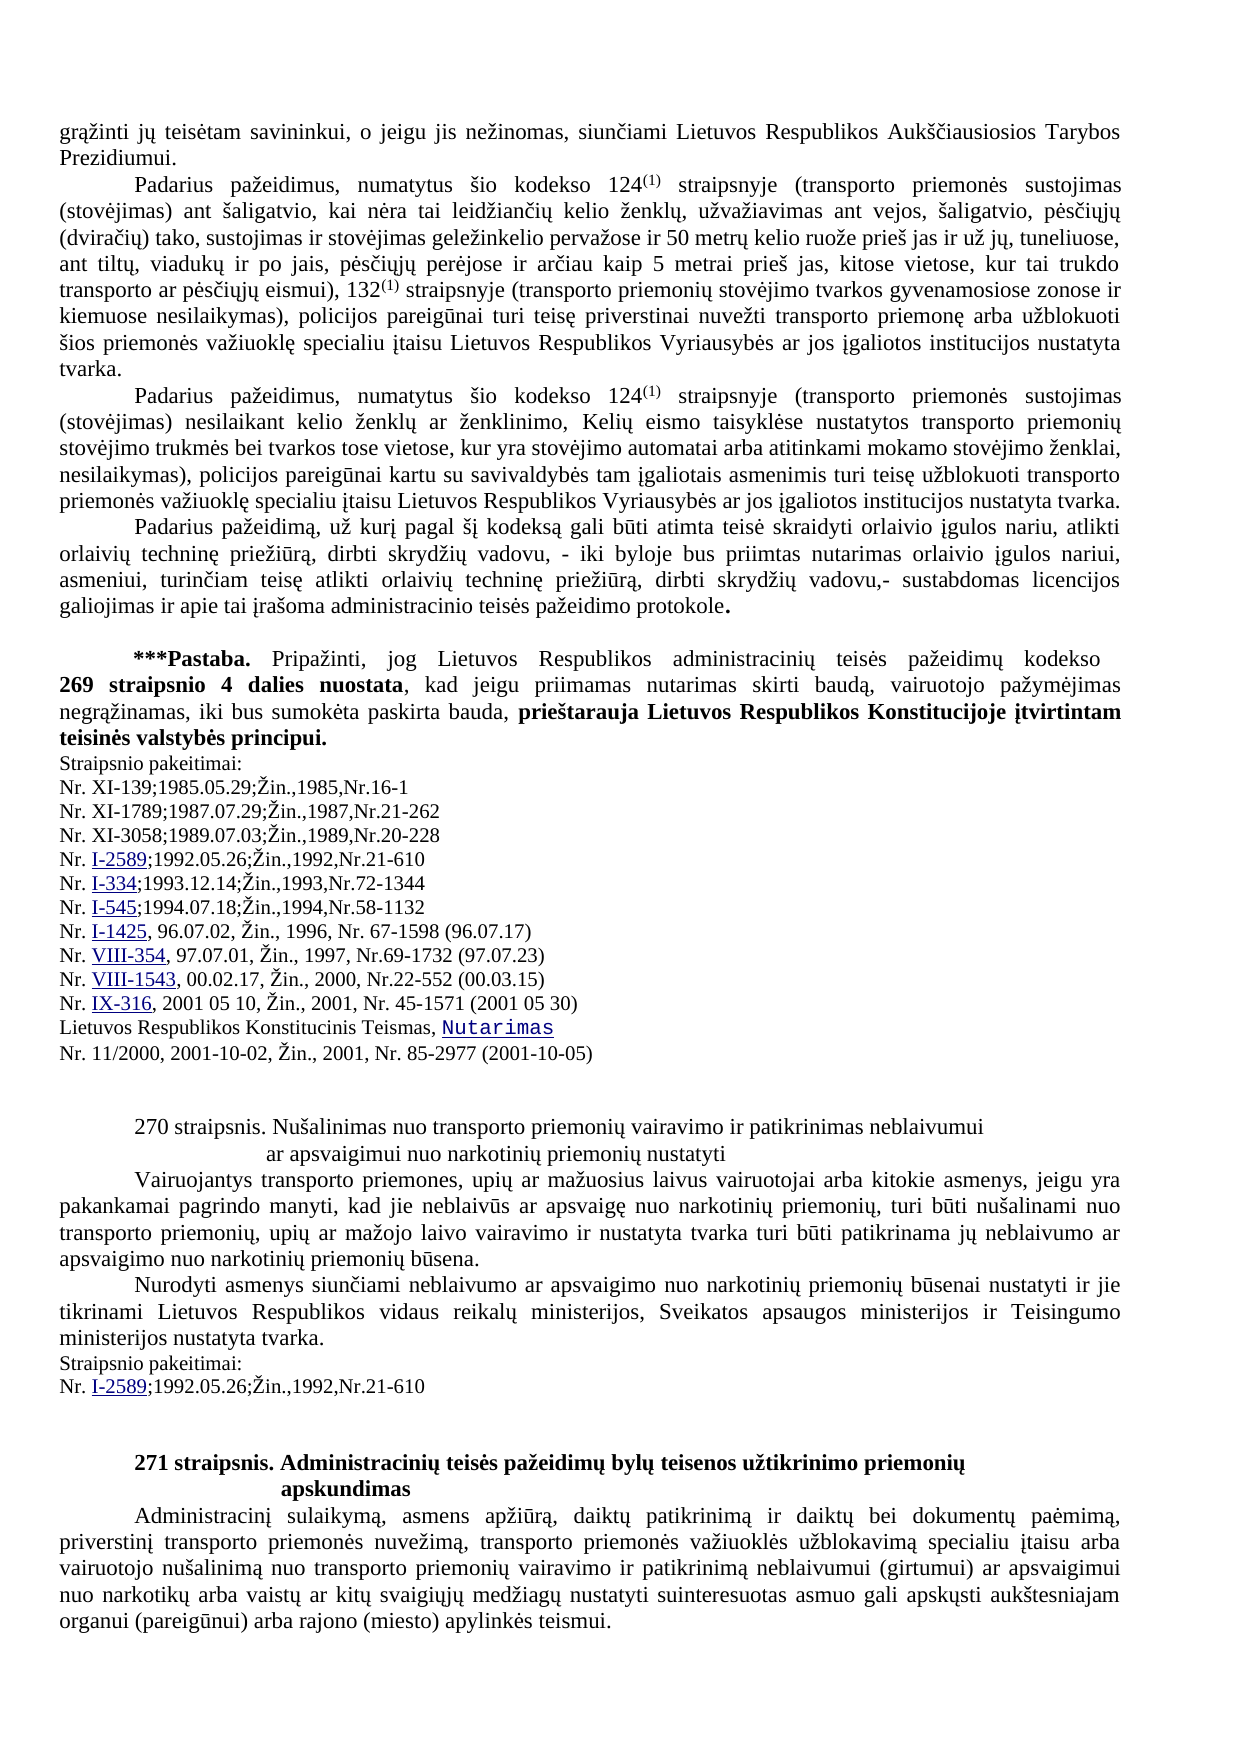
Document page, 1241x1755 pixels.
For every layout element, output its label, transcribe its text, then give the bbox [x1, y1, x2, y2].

text Nr. XI-139;1985.05.29;Žin.,1985,Nr.16-1 [59, 775, 1122, 799]
text Padarius pažeidimus, numatytus šio kodekso 124(1) straipsnyje (transporto priemonės sustojimas (stovėjimas) nesilaikant kelio ženklų ar ženklinimo, Kelių eismo taisyklėse nustatytos transporto priemonių stovėjimo trukmės bei tvarkos tose vietose, kur yra stovėjimo automatai arba atitinkami mokamo stovėjimo ženklai, nesilaikymas), policijos pareigūnai kartu su savivaldybės tam įgaliotais asmenimis turi teisę užblokuoti transporto priemonės važiuoklę specialiu įtaisu Lietuvos Respublikos Vyriausybės ar jos įgaliotos institucijos nustatyta tvarka. [59, 382, 1122, 513]
text ***Pastaba. Pripažinti, jog Lietuvos Respublikos administracinių teisės pažeidimų kodekso 269 straipsnio 4 dalies nuostata, kad jeigu priimamas nutarimas skirti baudą, vairuotojo pažymėjimas negrąžinamas, iki bus sumokėta paskirta bauda, prieštarauja Lietuvos Respublikos Konstitucijoje įtvirtintam teisinės valstybės principui. [59, 645, 1122, 751]
text Padarius pažeidimą, už kurį pagal šį kodeksą gali būti atimta teisė skraidyti orlaivio įgulos nariu, atlikti orlaivių techninę priežiūrą, dirbti skrydžių vadovu, - iki byloje bus priimtas nutarimas orlaivio įgulos nariui, asmeniui, turinčiam teisę atlikti orlaivių techninę priežiūrą, dirbti skrydžių vadovu,- sustabdomas licencijos galiojimas ir apie tai įrašoma administracinio teisės pažeidimo protokole. [59, 513, 1122, 619]
text Straipsnio pakeitimai: [59, 1350, 1122, 1374]
text Nr. VIII-354, 97.07.01, Žin., 1997, Nr.69-1732 (97.07.23) [59, 943, 1122, 967]
text Nr. I-2589;1992.05.26;Žin.,1992,Nr.21-610 [59, 1374, 1122, 1398]
text Nr. I-334;1993.12.14;Žin.,1993,Nr.72-1344 [59, 871, 1122, 895]
text Nr. I-545;1994.07.18;Žin.,1994,Nr.58-1132 [59, 895, 1122, 919]
text apskundimas [281, 1475, 1122, 1502]
text 270 straipsnis. Nušalinimas nuo transporto priemonių vairavimo ir patikrinimas neblaivumui [59, 1113, 1122, 1139]
text Nr. VIII-1543, 00.02.17, Žin., 2000, Nr.22-552 (00.03.15) [59, 967, 1122, 991]
text Nurodyti asmenys siunčiami neblaivumo ar apsvaigimo nuo narkotinių priemonių būsenai nustatyti ir jie tikrinami Lietuvos Respublikos vidaus reikalų ministerijos, Sveikatos apsaugos ministerijos ir Teisingumo ministerijos nustatyta tvarka. [59, 1271, 1122, 1350]
text grąžinti jų teisėtam savininkui, o jeigu jis nežinomas, siunčiami Lietuvos Respublikos Aukščiausiosios Tarybos Prezidiumui. [59, 118, 1122, 171]
text Straipsnio pakeitimai: [59, 751, 1122, 775]
text Nr. IX-316, 2001 05 10, Žin., 2001, Nr. 45-1571 (2001 05 30) [59, 991, 1122, 1015]
text Administracinį sulaikymą, asmens apžiūrą, daiktų patikrinimą ir daiktų bei dokumentų paėmimą, priverstinį transporto priemonės nuvežimą, transporto priemonės važiuoklės užblokavimą specialiu įtaisu arba vairuotojo nušalinimą nuo transporto priemonių vairavimo ir patikrinimą neblaivumui (girtumui) ar apsvaigimui nuo narkotikų arba vaistų ar kitų svaigiųjų medžiagų nustatyti suinteresuotas asmuo gali apskųsti aukštesniajam organui (pareigūnui) arba rajono (miesto) apylinkės teismui. [59, 1502, 1122, 1633]
text ar apsvaigimui nuo narkotinių priemonių nustatyti [209, 1139, 1122, 1166]
text Nr. I-1425, 96.07.02, Žin., 1996, Nr. 67-1598 (96.07.17) [59, 919, 1122, 943]
text 271 straipsnis. Administracinių teisės pažeidimų bylų teisenos užtikrinimo priemonių [134, 1449, 1122, 1475]
text Nr. 11/2000, 2001-10-02, Žin., 2001, Nr. 85-2977 (2001-10-05) [59, 1041, 1122, 1065]
text Nr. XI-1789;1987.07.29;Žin.,1987,Nr.21-262 [59, 799, 1122, 823]
text Lietuvos Respublikos Konstitucinis Teismas, Nutarimas [59, 1015, 1122, 1041]
text Nr. I-2589;1992.05.26;Žin.,1992,Nr.21-610 [59, 847, 1122, 871]
text Vairuojantys transporto priemones, upių ar mažuosius laivus vairuotojai arba kitokie asmenys, jeigu yra pakankamai pagrindo manyti, kad jie neblaivūs ar apsvaigę nuo narkotinių priemonių, turi būti nušalinami nuo transporto priemonių, upių ar mažojo laivo vairavimo ir nustatyta tvarka turi būti patikrinama jų neblaivumo ar apsvaigimo nuo narkotinių priemonių būsena. [59, 1166, 1122, 1271]
text Padarius pažeidimus, numatytus šio kodekso 124(1) straipsnyje (transporto priemonės sustojimas (stovėjimas) ant šaligatvio, kai nėra tai leidžiančių kelio ženklų, užvažiavimas ant vejos, šaligatvio, pėsčiųjų (dviračių) tako, sustojimas ir stovėjimas geležinkelio pervažose ir 50 metrų kelio ruože prieš jas ir už jų, tuneliuose, ant tiltų, viadukų ir po jais, pėsčiųjų perėjose ir arčiau kaip 5 metrai prieš jas, kitose vietose, kur tai trukdo transporto ar pėsčiųjų eismui), 132(1) straipsnyje (transporto priemonių stovėjimo tvarkos gyvenamosiose zonose ir kiemuose nesilaikymas), policijos pareigūnai turi teisę priverstinai nuvežti transporto priemonę arba užblokuoti šios priemonės važiuoklę specialiu įtaisu Lietuvos Respublikos Vyriausybės ar jos įgaliotos institucijos nustatyta tvarka. [59, 171, 1122, 382]
text Nr. XI-3058;1989.07.03;Žin.,1989,Nr.20-228 [59, 823, 1122, 847]
